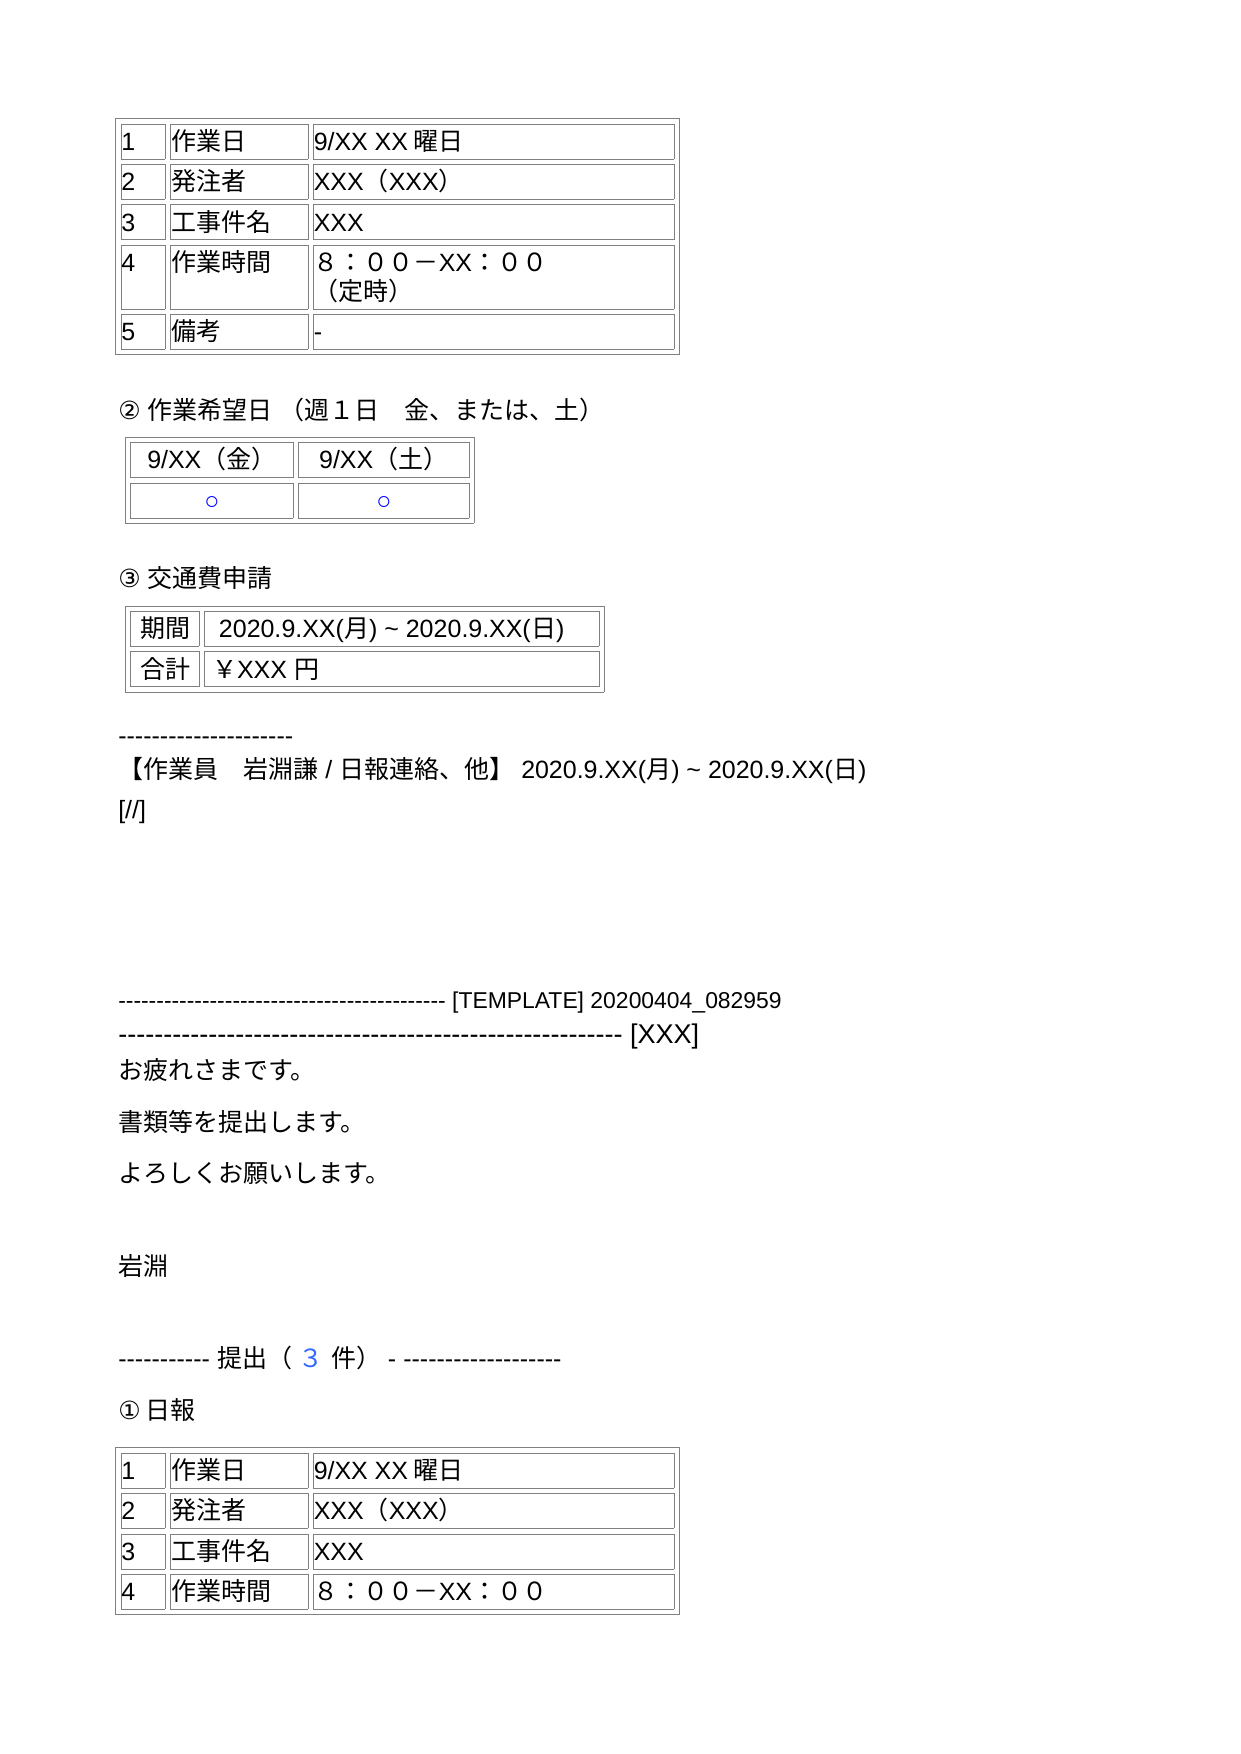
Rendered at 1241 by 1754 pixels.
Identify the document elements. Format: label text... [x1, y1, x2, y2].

table_cell 4 [118, 239, 168, 308]
table_cell ８：００－XX：００ [310, 1569, 677, 1609]
table_cell 工事件名 [168, 1528, 310, 1568]
table_cell 合計 [128, 646, 202, 686]
text 書類等を提出します。 [118, 1107, 1122, 1136]
table_header 9/XX XX曜日 [310, 119, 677, 158]
table_header 9/XX（金） [128, 438, 296, 477]
table_cell ￥XXX 円 [202, 646, 602, 686]
table_cell 3 [118, 199, 168, 239]
table_cell 4 [118, 1569, 168, 1609]
text 【作業員 岩淵謙 / 日報連絡、他】 2020.9.XX(月) ~ 2020.9.XX(日) [118, 755, 1122, 784]
table_cell 作業時間 [168, 239, 310, 308]
table_cell 工事件名 [168, 199, 310, 239]
table_cell ○ [296, 477, 471, 518]
text お疲れさまです。 [118, 1056, 1122, 1085]
text ①日報 [118, 1396, 1122, 1424]
table_cell ○ [128, 477, 296, 518]
table_cell 5 [118, 309, 168, 349]
text --------------------- [118, 721, 1122, 749]
table_header 1 [118, 1448, 168, 1488]
table_cell XXX（XXX） [310, 159, 677, 199]
table_cell XXX [310, 199, 677, 239]
table_cell 発注者 [168, 1488, 310, 1528]
table_header 9/XX（土） [296, 438, 471, 477]
table_cell - [310, 309, 677, 349]
text -------------------------------------------------------- [XXX] [118, 1018, 1122, 1050]
text ------------------------------------------- [TEMPLATE] 20200404_082959 [118, 987, 1122, 1013]
table_cell XXX（XXX） [310, 1488, 677, 1528]
table_cell - [314, 315, 674, 349]
text [//] [118, 795, 1122, 823]
text ② 作業希望日 （週１日 金、または、土） [118, 396, 1122, 424]
table_cell XXX [310, 1528, 677, 1568]
table_cell 2 [118, 1488, 168, 1528]
table_header 作業日 [168, 1448, 310, 1488]
table_header 9/XX XX曜日 [310, 1448, 677, 1488]
table_cell 3 [118, 1528, 168, 1568]
text ③ 交通費申請 [118, 564, 1122, 593]
table_cell 作業時間 [168, 1569, 310, 1609]
table_header 1 [118, 119, 168, 158]
table_cell 2 [118, 159, 168, 199]
text 岩淵 [118, 1252, 1122, 1280]
table_header 作業日 [168, 119, 310, 158]
text よろしくお願いします。 [118, 1159, 1122, 1188]
table_header 2020.9.XX(月) ~ 2020.9.XX(日) [202, 607, 602, 646]
table_header 期間 [128, 607, 202, 646]
text ----------- 提出（ ３ 件） - ------------------- [118, 1344, 1122, 1373]
table_cell ８：００－XX：００ （定時） [310, 239, 677, 308]
table_cell 発注者 [168, 159, 310, 199]
table_cell 備考 [168, 309, 310, 349]
